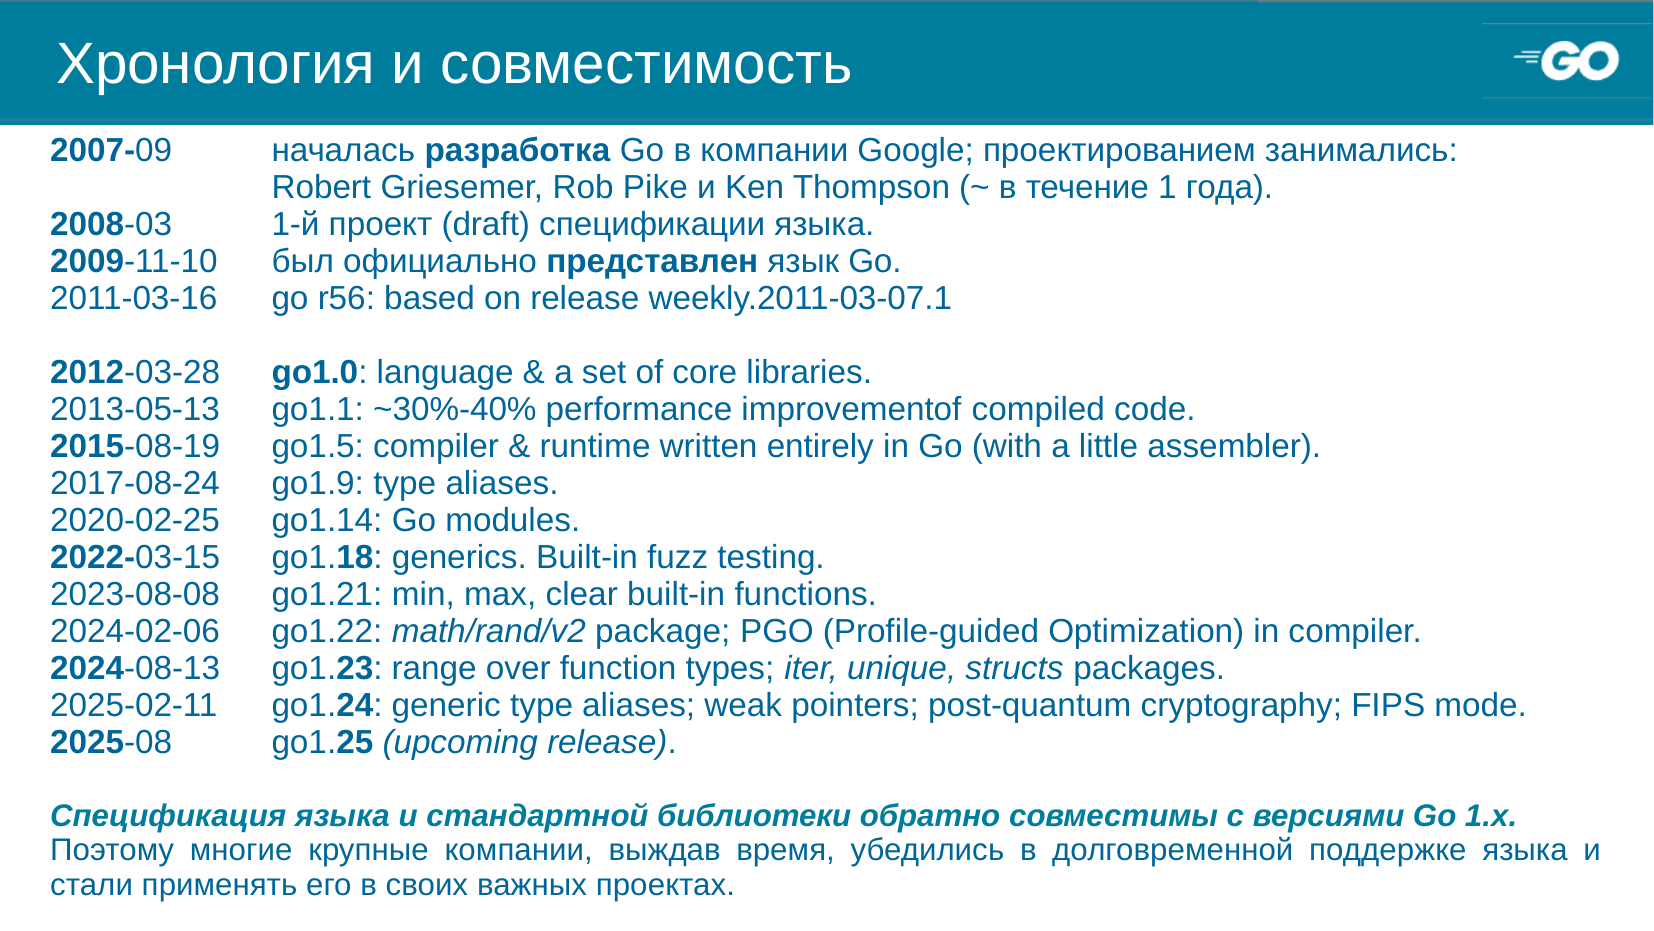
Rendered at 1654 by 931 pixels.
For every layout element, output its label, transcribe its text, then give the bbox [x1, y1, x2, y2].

text_box Хронология и совместимость [41, 23, 1495, 104]
picture [1542, 41, 1619, 81]
text_box 2007-09 началась разработка Go в компании Google; проектированием занимались: Robert Griesemer, Rob Pike и Ken Thompson (~ в течение 1 года). 2008-03 1-й проект (draft) спецификации языка. 2009-11-10 был официально представлен язык Go. 2011-03-16 go r56: based on release weekly.2011-03-07.1 2012-03-28 go1.0: language & a set of core libraries. 2013-05-13 go1.1: ~30%-40% performance improvementof compiled code. 2015-08-19 go1.5: compiler & runtime written entirely in Go (with a little assembler). 2017-08-24 go1.9: type aliases. 2020-02-25 go1.14: Go modules. 2022-03-15 go1.18: generics. Built-in fuzz testing. 2023-08-08 go1.21: min, max, clear built-in functions. 2024-02-06 go1.22: math/rand/v2 package; PGO (Profile-guided Optimization) in compiler. 2024-08-13 go1.23: range over function types; iter, unique, structs packages. 2025-02-11 go1.24: generic type aliases; weak pointers; post-quantum cryptography; FIPS mode. 2025-08 go1.25 (upcoming release). Спецификация языка и стандартной библиотеки обратно совместимы с версиями Go 1.x. Поэтому многие крупные компании, выждав время, убедились в долговременной поддержке языка и стали применять его в своих важных проектах. [35, 124, 1619, 917]
